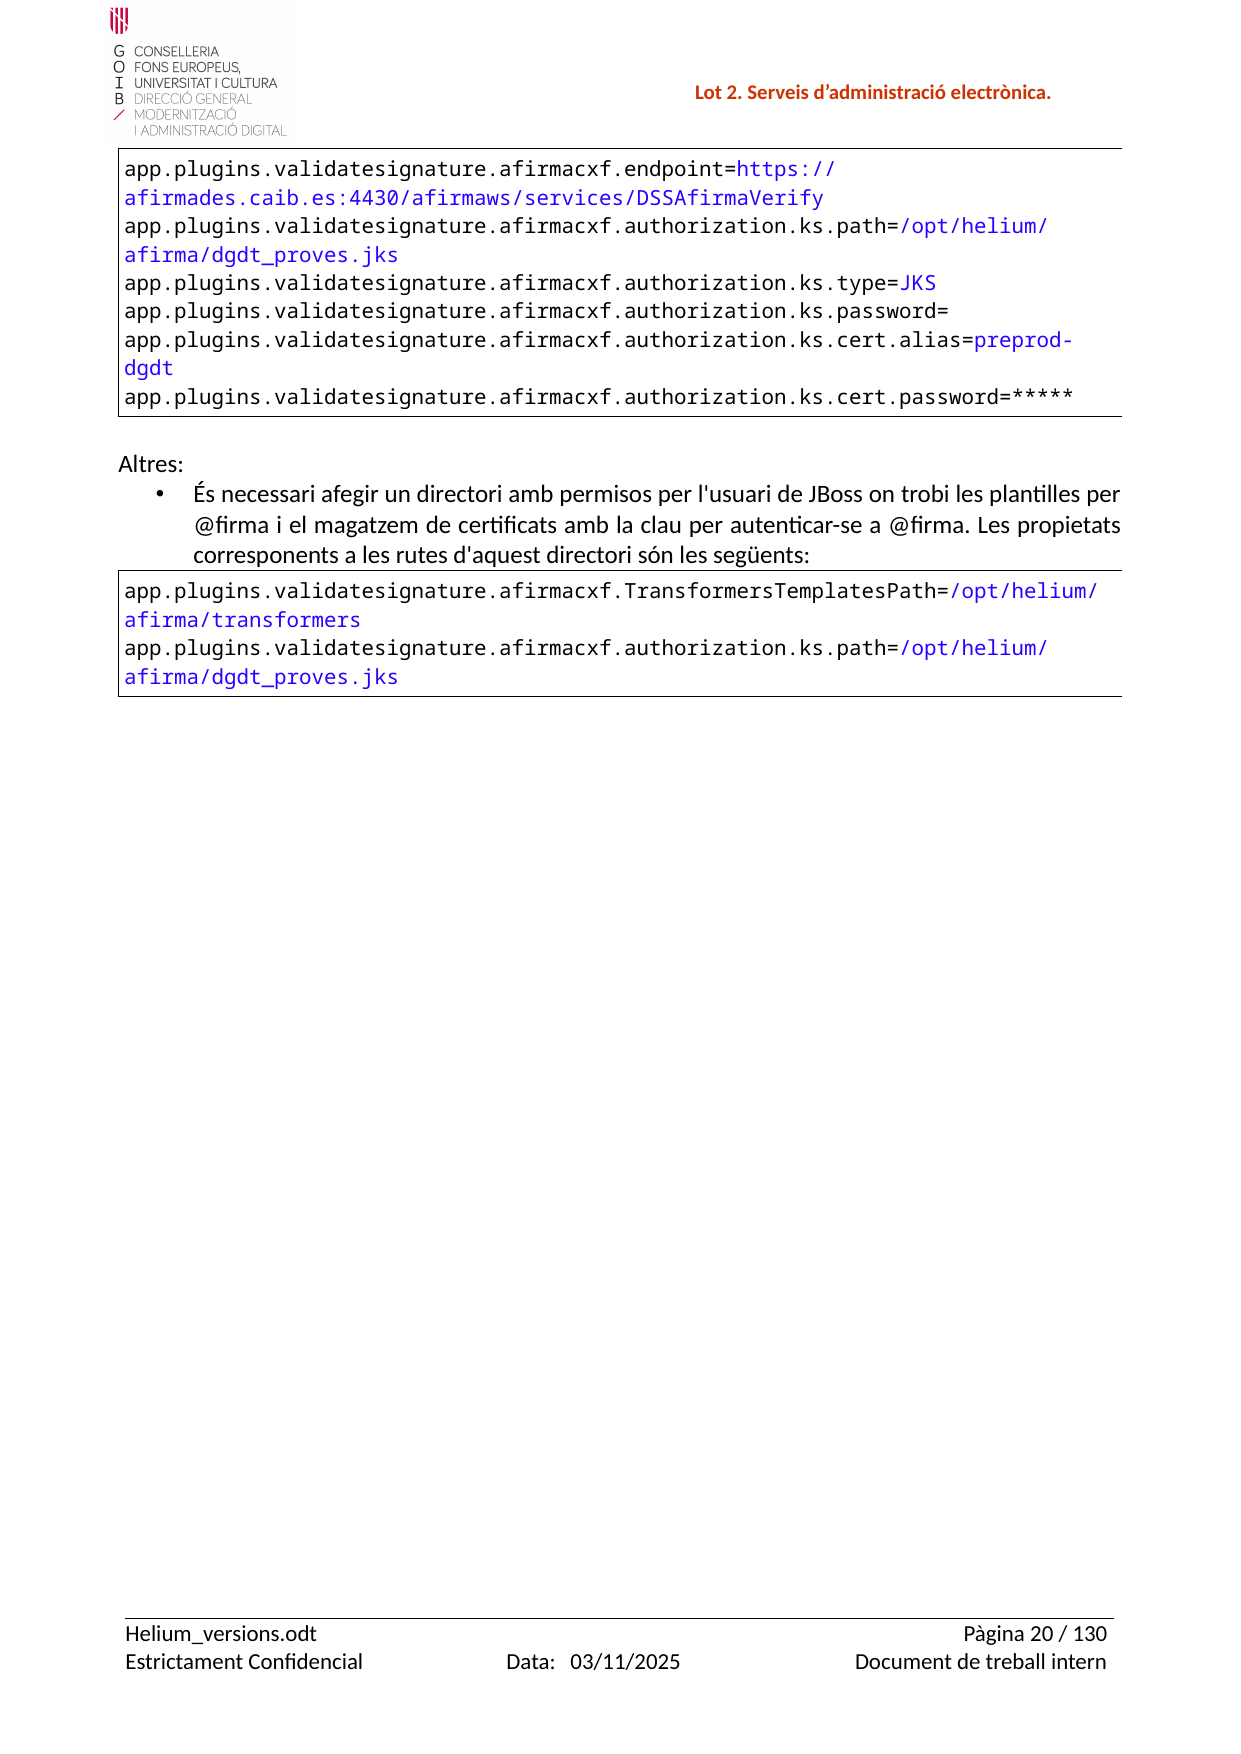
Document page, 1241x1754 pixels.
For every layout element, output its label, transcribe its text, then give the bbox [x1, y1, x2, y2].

text Altres: [118, 448, 1122, 478]
picture [100, 0, 297, 144]
table_header app.plugins.validatesignature.afirmacxf.TransformersTemplatesPath=/opt/helium/afirma/transformers app.plugins.validatesignature.afirmacxf.authorization.ks.path=/opt/helium/afirma/dgdt_proves.jks [119, 571, 1122, 696]
table_header app.plugins.validatesignature.afirmacxf.endpoint=https://afirmades.caib.es:4430/afirmaws/services/DSSAfirmaVerify app.plugins.validatesignature.afirmacxf.authorization.ks.path=/opt/helium/afirma/dgdt_proves.jks app.plugins.validatesignature.afirmacxf.authorization.ks.type=JKS app.plugins.validatesignature.afirmacxf.authorization.ks.password= app.plugins.validatesignature.afirmacxf.authorization.ks.cert.alias=preprod-dgdt app.plugins.validatesignature.afirmacxf.authorization.ks.cert.password=***** [119, 149, 1122, 416]
list És necessari afegir un directori amb permisos per l'usuari de JBoss on trobi les plantilles per @firma i el magatzem de certificats amb la clau per autenticar-se a @firma. Les propietats corresponents a les rutes d'aquest directori són les següents: [156, 478, 1122, 570]
